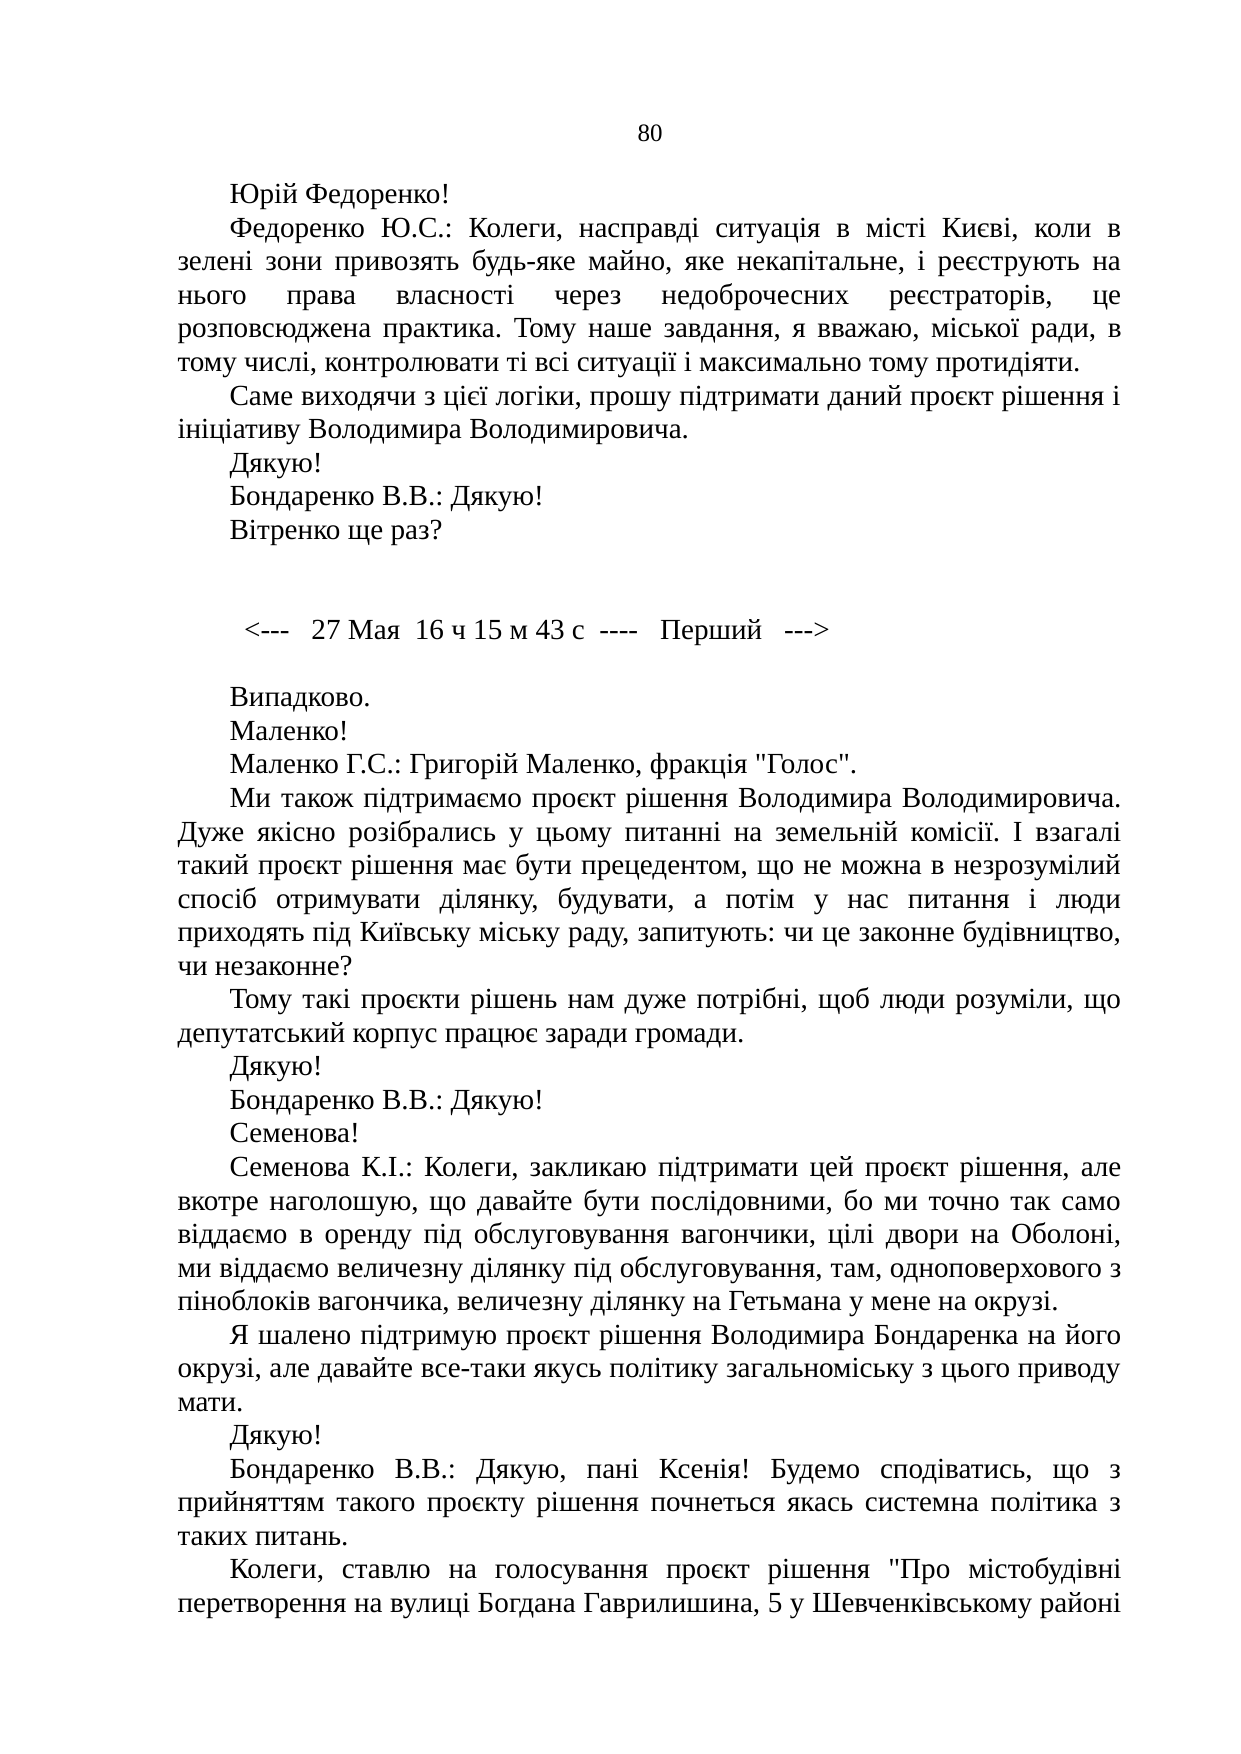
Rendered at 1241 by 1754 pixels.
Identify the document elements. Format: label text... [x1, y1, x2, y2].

text Вітренко ще раз? [177, 512, 1122, 545]
text Маленко! [177, 713, 1122, 747]
text Юрій Федоренко! [177, 176, 1122, 210]
text Бондаренко В.В.: Дякую! [177, 1082, 1122, 1116]
text Дякую! [177, 445, 1122, 478]
text Випадково. [177, 679, 1122, 713]
text Я шалено підтримую проєкт рішення Володимира Бондаренка на його окрузі, але давайте все-таки якусь політику загальноміську з цього приводу мати. [177, 1317, 1122, 1417]
text Бондаренко В.В.: Дякую, пані Ксенія! Будемо сподіватись, що з прийняттям такого проєкту рішення почнеться якась системна політика з таких питань. [177, 1451, 1122, 1552]
text Колеги, ставлю на голосування проєкт рішення "Про містобудівні перетворення на вулиці Богдана Гаврилишина, 5 у Шевченківському районі [177, 1552, 1122, 1619]
text Семенова К.І.: Колеги, закликаю підтримати цей проєкт рішення, але вкотре наголошую, що давайте бути послідовними, бо ми точно так само віддаємо в оренду під обслуговування вагончики, цілі двори на Оболоні, ми віддаємо величезну ділянку під обслуговування, там, одноповерхового з піноблоків вагончика, величезну ділянку на Гетьмана у мене на окрузі. [177, 1149, 1122, 1317]
text Федоренко Ю.С.: Колеги, насправді ситуація в місті Києві, коли в зелені зони привозять будь-яке майно, яке некапітальне, і реєструють на нього права власності через недоброчесних реєстраторів, це розповсюджена практика. Тому наше завдання, я вважаю, міської ради, в тому числі, контролювати ті всі ситуації і максимально тому протидіяти. [177, 210, 1122, 378]
text Ми також підтримаємо проєкт рішення Володимира Володимировича. Дуже якісно розібрались у цьому питанні на земельній комісії. І взагалі такий проєкт рішення має бути прецедентом, що не можна в незрозумілий спосіб отримувати ділянку, будувати, а потім у нас питання і люди приходять під Київську міську раду, запитують: чи це законне будівництво, чи незаконне? [177, 780, 1122, 981]
text Бондаренко В.В.: Дякую! [177, 478, 1122, 512]
text Саме виходячи з цієї логіки, прошу підтримати даний проєкт рішення і ініціативу Володимира Володимировича. [177, 378, 1122, 445]
text Семенова! [177, 1116, 1122, 1149]
text <--- 27 Мая 16 ч 15 м 43 с ---- Перший ---> [177, 612, 1122, 646]
text Дякую! [177, 1048, 1122, 1082]
text Тому такі проєкти рішень нам дуже потрібні, щоб люди розуміли, що депутатський корпус працює заради громади. [177, 981, 1122, 1048]
text Маленко Г.С.: Григорій Маленко, фракція "Голос". [177, 747, 1122, 780]
text Дякую! [177, 1417, 1122, 1451]
